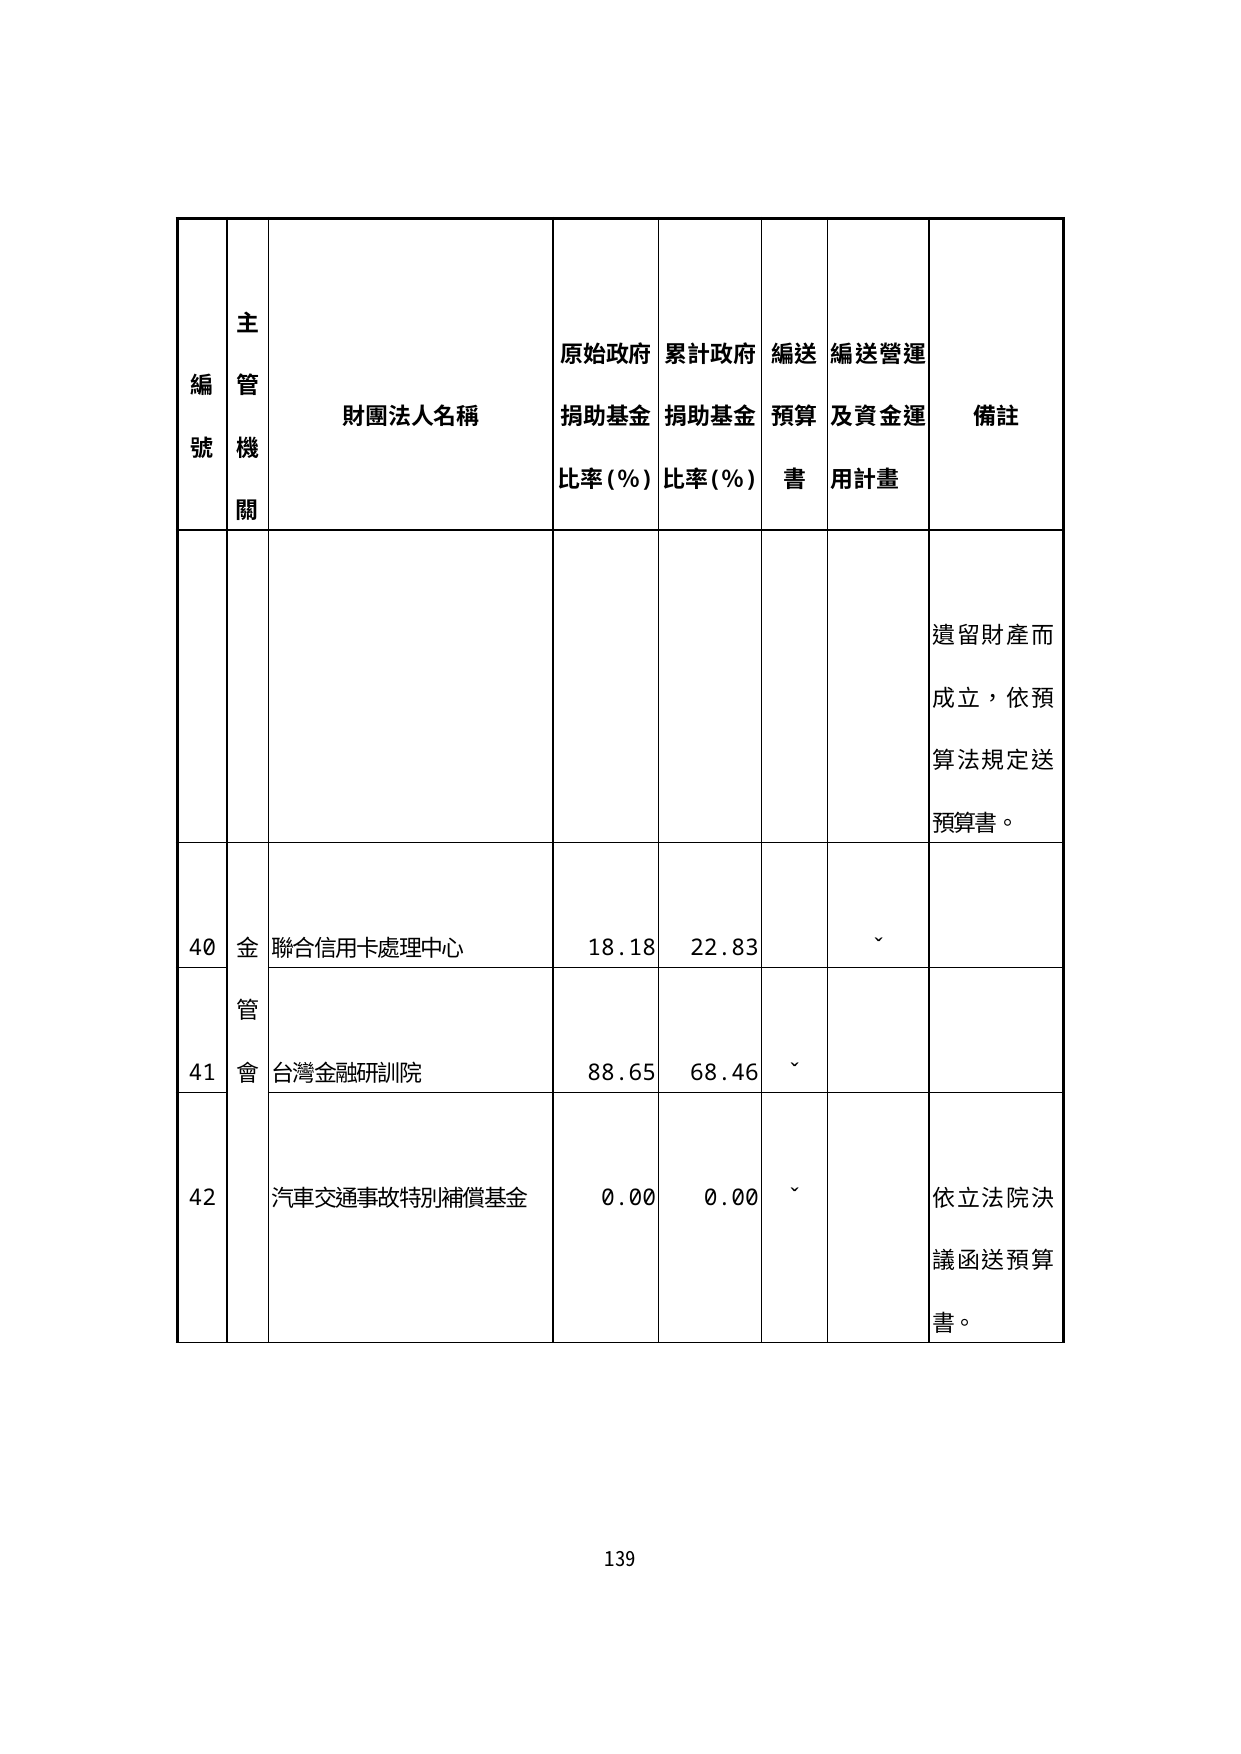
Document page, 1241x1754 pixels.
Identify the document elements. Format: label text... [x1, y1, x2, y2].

table_header 編送營運及資金運用計畫 [828, 220, 928, 529]
table_cell 0.00 [554, 1093, 658, 1342]
table_cell 22.83 [659, 843, 761, 967]
table_cell [930, 968, 1062, 1092]
table_cell 88.65 [554, 968, 658, 1092]
table_header 原始政府捐助基金比率(％) [554, 220, 658, 529]
table_cell [762, 843, 827, 967]
table_cell [554, 531, 658, 842]
table_header 備註 [930, 220, 1062, 529]
table_cell ˇ [762, 1093, 827, 1342]
table_header 財團法人名稱 [269, 220, 552, 529]
table_cell 18.18 [554, 843, 658, 967]
table_cell 遺留財產而成立，依預算法規定送預算書。 [930, 531, 1062, 842]
table_cell [930, 843, 1062, 967]
table_cell 68.46 [659, 968, 761, 1092]
table_cell 聯合信用卡處理中心 [269, 843, 552, 967]
table_cell [659, 531, 761, 842]
table_cell 0.00 [659, 1093, 761, 1342]
table_cell 42 [179, 1093, 226, 1342]
table_cell ˇ [762, 968, 827, 1092]
table_header 累計政府捐助基金比率(％) [659, 220, 761, 529]
table_cell 40 [179, 843, 226, 967]
table_cell [269, 531, 552, 842]
table_cell [828, 968, 928, 1092]
table_cell 汽車交通事故特別補償基金 [269, 1093, 552, 1342]
table_header 主管機關 [228, 220, 268, 529]
table_header 編號 [179, 220, 226, 529]
table_cell [828, 531, 928, 842]
table_cell [179, 531, 226, 842]
table_cell ˇ [828, 843, 928, 967]
table_cell [762, 531, 827, 842]
table_header 編送預算書 [762, 220, 827, 529]
table_cell 依立法院決議函送預算書。 [930, 1093, 1062, 1342]
table_cell 41 [179, 968, 226, 1092]
table_cell [828, 1093, 928, 1342]
table_cell [228, 531, 268, 842]
table_cell 金管會 [228, 843, 268, 1342]
table_cell 台灣金融研訓院 [269, 968, 552, 1092]
